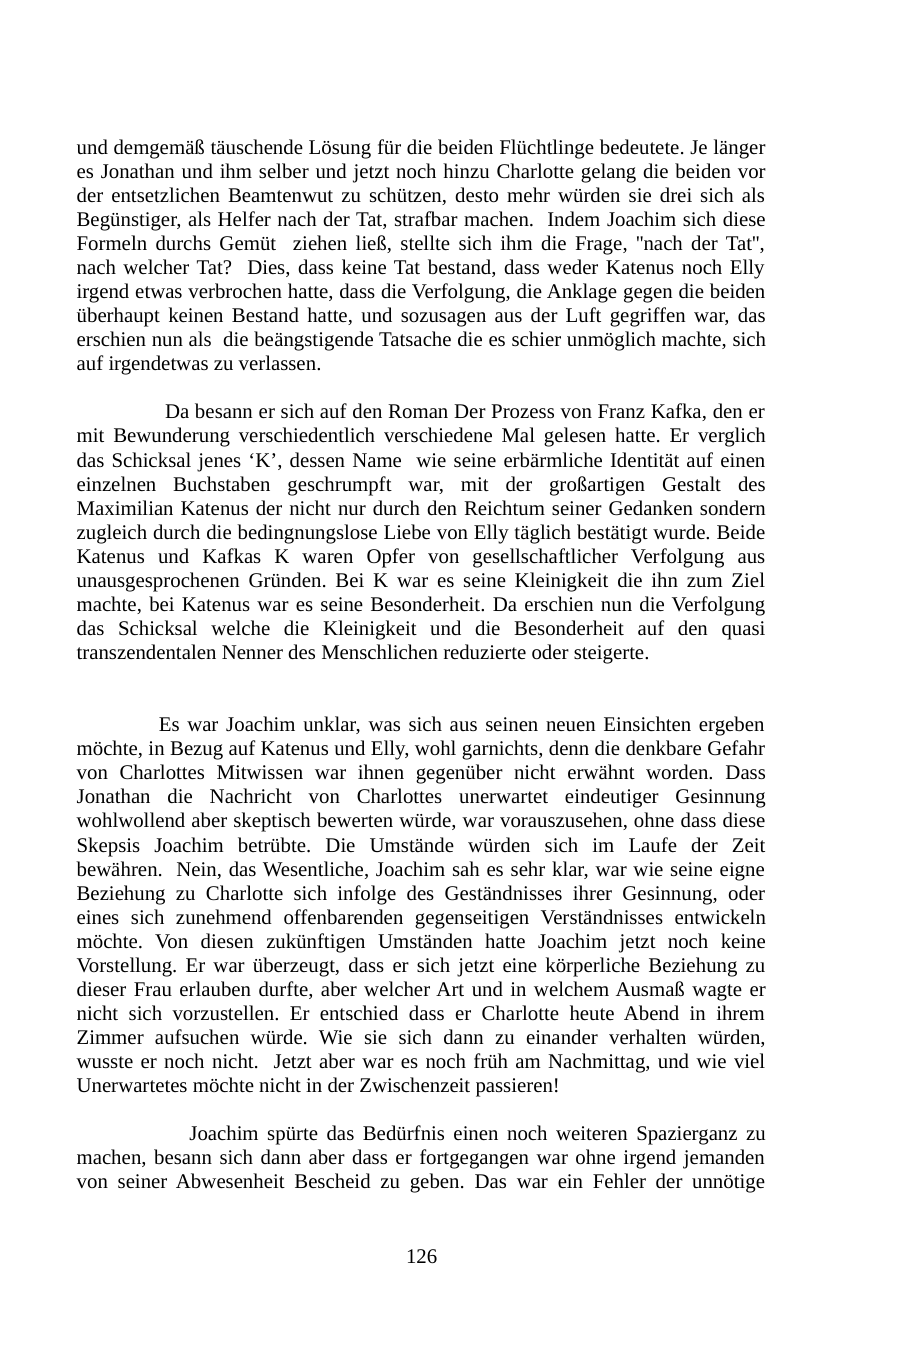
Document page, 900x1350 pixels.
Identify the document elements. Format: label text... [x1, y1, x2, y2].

text und demgemäß täuschende Lösung für die beiden Flüchtlinge bedeutete. Je länger es Jonathan und ihm selber und jetzt noch hinzu Charlotte gelang die beiden vor der entsetzlichen Beamtenwut zu schützen, desto mehr würden sie drei sich als Begünstiger, als Helfer nach der Tat, strafbar machen. Indem Joachim sich diese Formeln durchs Gemüt ziehen ließ, stellte sich ihm die Frage, ''nach der Tat'', nach welcher Tat? Dies, dass keine Tat bestand, dass weder Katenus noch Elly irgend etwas verbrochen hatte, dass die Verfolgung, die Anklage gegen die beiden überhaupt keinen Bestand hatte, und sozusagen aus der Luft gegriffen war, das erschien nun als die beängstigende Tatsache die es schier unmöglich machte, sich auf irgendetwas zu verlassen. [76, 135, 766, 375]
text Es war Joachim unklar, was sich aus seinen neuen Einsichten ergeben möchte, in Bezug auf Katenus und Elly, wohl garnichts, denn die denkbare Gefahr von Charlottes Mitwissen war ihnen gegenüber nicht erwähnt worden. Dass Jonathan die Nachricht von Charlottes unerwartet eindeutiger Gesinnung wohlwollend aber skeptisch bewerten würde, war vorauszusehen, ohne dass diese Skepsis Joachim betrübte. Die Umstände würden sich im Laufe der Zeit bewähren. Nein, das Wesentliche, Joachim sah es sehr klar, war wie seine eigne Beziehung zu Charlotte sich infolge des Geständnisses ihrer Gesinnung, oder eines sich zunehmend offenbarenden gegenseitigen Verständnisses entwickeln möchte. Von diesen zukünftigen Umständen hatte Joachim jetzt noch keine Vorstellung. Er war überzeugt, dass er sich jetzt eine körperliche Beziehung zu dieser Frau erlauben durfte, aber welcher Art und in welchem Ausmaß wagte er nicht sich vorzustellen. Er entschied dass er Charlotte heute Abend in ihrem Zimmer aufsuchen würde. Wie sie sich dann zu einander verhalten würden, wusste er noch nicht. Jetzt aber war es noch früh am Nachmittag, und wie viel Unerwartetes möchte nicht in der Zwischenzeit passieren! [76, 712, 766, 1097]
text Da besann er sich auf den Roman Der Prozess von Franz Kafka, den er mit Bewunderung verschiedentlich verschiedene Mal gelesen hatte. Er verglich das Schicksal jenes ‘K’, dessen Name wie seine erbärmliche Identität auf einen einzelnen Buchstaben geschrumpft war, mit der großartigen Gestalt des Maximilian Katenus der nicht nur durch den Reichtum seiner Gedanken sondern zugleich durch die bedingnungslose Liebe von Elly täglich bestätigt wurde. Beide Katenus und Kafkas K waren Opfer von gesellschaftlicher Verfolgung aus unausgesprochenen Gründen. Bei K war es seine Kleinigkeit die ihn zum Ziel machte, bei Katenus war es seine Besonderheit. Da erschien nun die Verfolgung das Schicksal welche die Kleinigkeit und die Besonderheit auf den quasi transzendentalen Nenner des Menschlichen reduzierte oder steigerte. [76, 399, 766, 664]
text Joachim spürte das Bedürfnis einen noch weiteren Spazierganz zu machen, besann sich dann aber dass er fortgegangen war ohne irgend jemanden von seiner Abwesenheit Bescheid zu geben. Das war ein Fehler der unnötige [76, 1121, 766, 1193]
